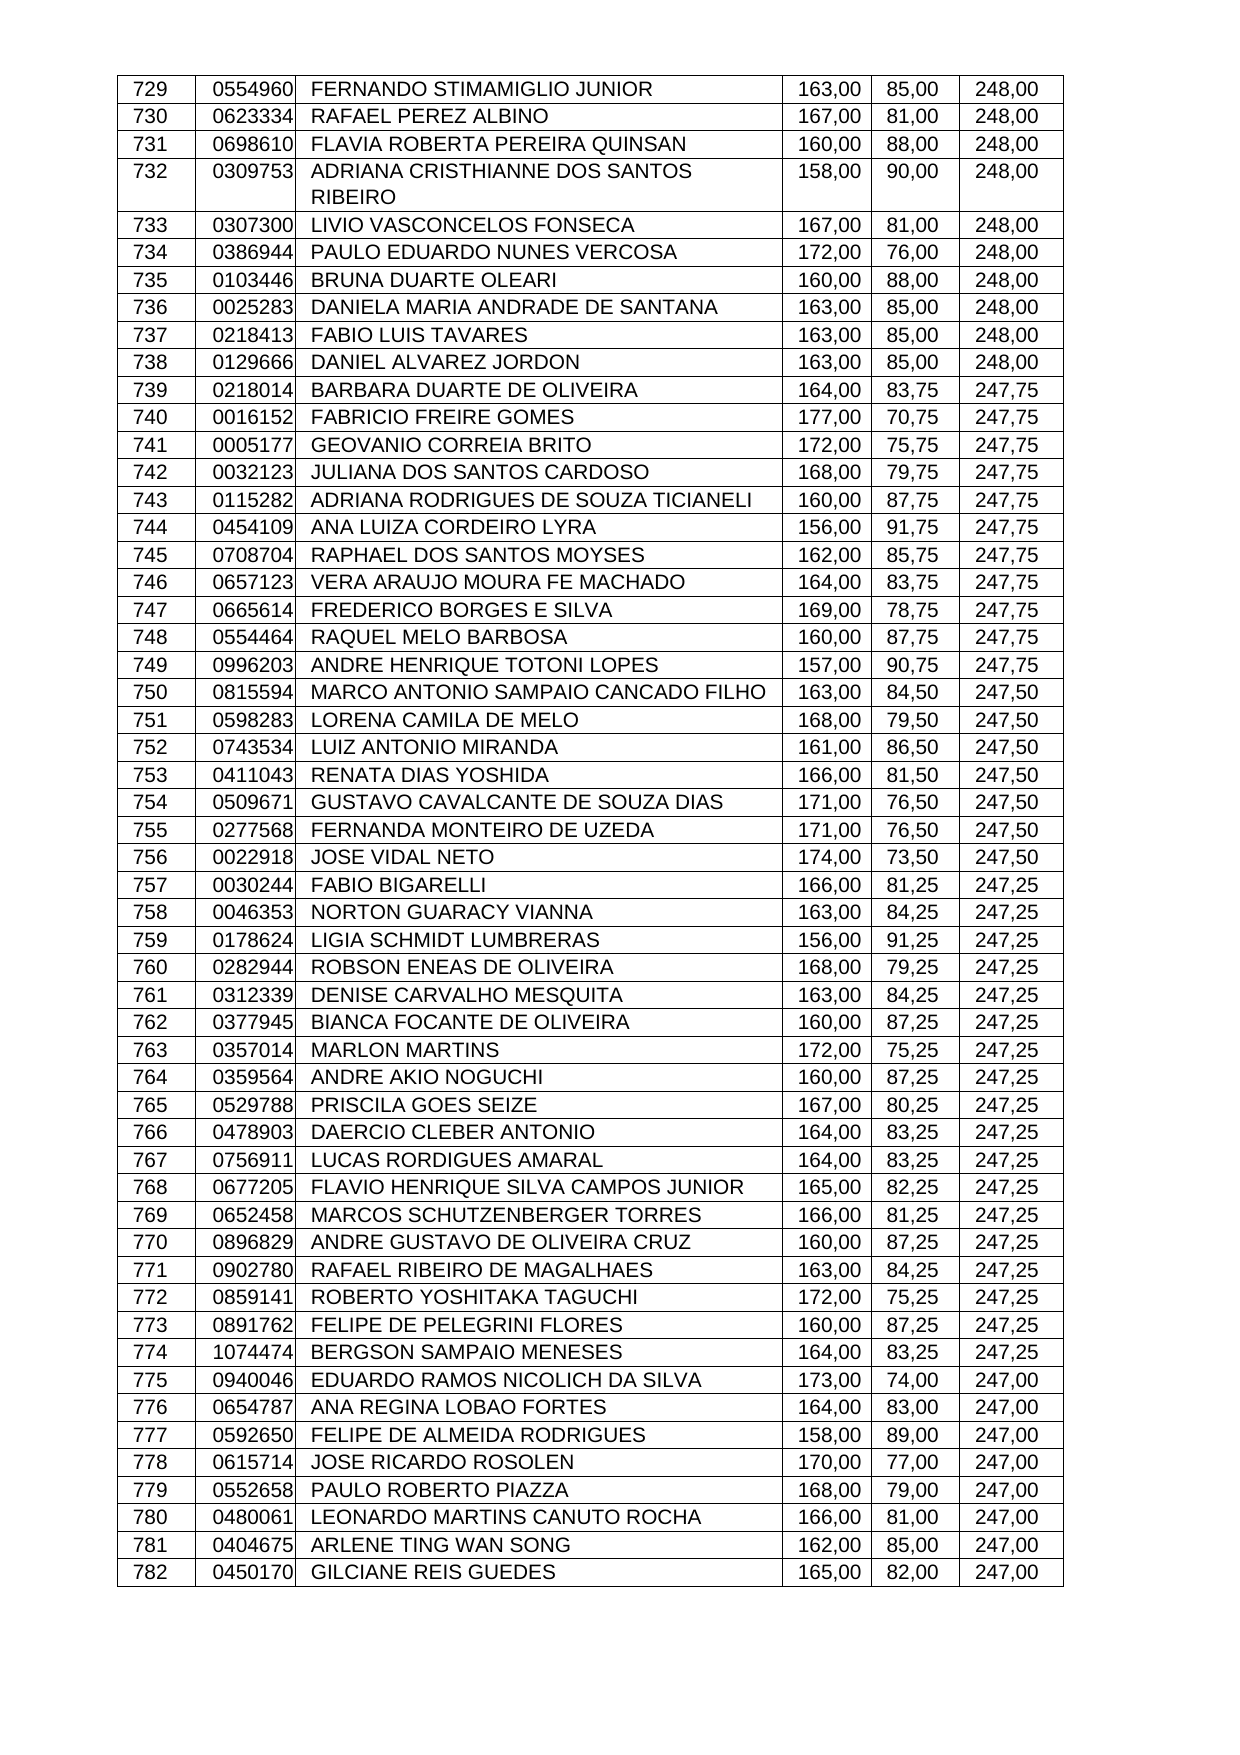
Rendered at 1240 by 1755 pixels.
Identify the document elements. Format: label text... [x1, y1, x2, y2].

table_cell 79,75 [872, 459, 959, 486]
table_cell 247,50 [960, 707, 1063, 733]
table_cell FERNANDO STIMAMIGLIO JUNIOR [296, 76, 782, 102]
table_cell 158,00 [783, 1422, 871, 1448]
table_cell 0312339 [196, 982, 295, 1008]
table_cell 247,75 [960, 652, 1063, 678]
table_cell GEOVANIO CORREIA BRITO [296, 432, 782, 458]
table_cell 77,00 [872, 1449, 959, 1476]
table_cell 168,00 [783, 1477, 871, 1503]
table_cell FLAVIO HENRIQUE SILVA CAMPOS JUNIOR [296, 1174, 782, 1201]
table_cell 247,00 [960, 1394, 1063, 1421]
table_cell 743 [118, 487, 195, 513]
table_cell 0309753 [196, 159, 295, 211]
table_cell 156,00 [783, 514, 871, 541]
table_cell 774 [118, 1339, 195, 1366]
table_cell 247,25 [960, 899, 1063, 926]
table_cell 88,00 [872, 267, 959, 293]
table_cell 746 [118, 569, 195, 596]
table_cell JOSE VIDAL NETO [296, 844, 782, 871]
table_cell 247,25 [960, 1312, 1063, 1338]
table_cell 0377945 [196, 1009, 295, 1036]
table_cell 247,50 [960, 844, 1063, 871]
table_cell 0623334 [196, 104, 295, 130]
table_cell 166,00 [783, 1202, 871, 1228]
table_cell 764 [118, 1064, 195, 1091]
table_cell 171,00 [783, 789, 871, 816]
table_cell 81,25 [872, 1202, 959, 1228]
table_cell 163,00 [783, 322, 871, 348]
table_cell 84,50 [872, 679, 959, 706]
table_cell ANDRE HENRIQUE TOTONI LOPES [296, 652, 782, 678]
table_cell 248,00 [960, 159, 1063, 211]
table_cell 1074474 [196, 1339, 295, 1366]
table_cell FELIPE DE PELEGRINI FLORES [296, 1312, 782, 1338]
table_cell 761 [118, 982, 195, 1008]
table_cell 247,25 [960, 1147, 1063, 1173]
table_cell 753 [118, 762, 195, 788]
table_cell 0657123 [196, 569, 295, 596]
table_cell 82,00 [872, 1559, 959, 1586]
table_cell 83,25 [872, 1147, 959, 1173]
table_cell JOSE RICARDO ROSOLEN [296, 1449, 782, 1476]
table_cell 81,00 [872, 1504, 959, 1531]
table_cell 247,75 [960, 569, 1063, 596]
table_cell 0652458 [196, 1202, 295, 1228]
table_cell 0677205 [196, 1174, 295, 1201]
table_cell 780 [118, 1504, 195, 1531]
table_cell 81,25 [872, 872, 959, 898]
table_cell GILCIANE REIS GUEDES [296, 1559, 782, 1586]
table_cell 0698610 [196, 131, 295, 157]
table_cell ANA REGINA LOBAO FORTES [296, 1394, 782, 1421]
table_cell 91,25 [872, 927, 959, 953]
table_cell 752 [118, 734, 195, 761]
table_cell 739 [118, 377, 195, 403]
table_cell 90,75 [872, 652, 959, 678]
table_cell 88,00 [872, 131, 959, 157]
table_cell 0046353 [196, 899, 295, 926]
table_cell 163,00 [783, 679, 871, 706]
table_cell RAPHAEL DOS SANTOS MOYSES [296, 542, 782, 568]
table_cell 760 [118, 954, 195, 981]
table_cell 769 [118, 1202, 195, 1228]
table_cell 247,75 [960, 597, 1063, 623]
table_cell 247,25 [960, 1229, 1063, 1256]
table_cell 83,75 [872, 569, 959, 596]
table_cell 73,50 [872, 844, 959, 871]
table_cell 0598283 [196, 707, 295, 733]
table_cell 0859141 [196, 1284, 295, 1311]
table_cell 0480061 [196, 1504, 295, 1531]
table_cell 744 [118, 514, 195, 541]
table_cell 247,25 [960, 1284, 1063, 1311]
table_cell FREDERICO BORGES E SILVA [296, 597, 782, 623]
table_cell 91,75 [872, 514, 959, 541]
table_cell 0478903 [196, 1119, 295, 1146]
table_cell 163,00 [783, 349, 871, 376]
table_cell 0025283 [196, 294, 295, 321]
table_cell 0592650 [196, 1422, 295, 1448]
table_cell 247,75 [960, 404, 1063, 431]
table_cell ADRIANA RODRIGUES DE SOUZA TICIANELI [296, 487, 782, 513]
table_cell ROBERTO YOSHITAKA TAGUCHI [296, 1284, 782, 1311]
table_cell 162,00 [783, 542, 871, 568]
table_cell 248,00 [960, 239, 1063, 266]
table_cell ANDRE AKIO NOGUCHI [296, 1064, 782, 1091]
table_cell 83,00 [872, 1394, 959, 1421]
table_cell 0030244 [196, 872, 295, 898]
table_cell 75,75 [872, 432, 959, 458]
table_cell 247,75 [960, 487, 1063, 513]
table_cell 86,50 [872, 734, 959, 761]
table_cell 173,00 [783, 1367, 871, 1393]
table_cell 754 [118, 789, 195, 816]
table_cell 736 [118, 294, 195, 321]
table_cell 731 [118, 131, 195, 157]
table_cell 247,50 [960, 734, 1063, 761]
table_cell 160,00 [783, 624, 871, 651]
table_cell DAERCIO CLEBER ANTONIO [296, 1119, 782, 1146]
table_cell 767 [118, 1147, 195, 1173]
table_cell 160,00 [783, 1009, 871, 1036]
table_cell 0218413 [196, 322, 295, 348]
table_cell RAFAEL RIBEIRO DE MAGALHAES [296, 1257, 782, 1283]
table_cell 164,00 [783, 1394, 871, 1421]
table_cell 160,00 [783, 487, 871, 513]
table_cell 763 [118, 1037, 195, 1063]
table_cell 0103446 [196, 267, 295, 293]
table_cell 0891762 [196, 1312, 295, 1338]
table_cell 162,00 [783, 1532, 871, 1558]
table_cell 0509671 [196, 789, 295, 816]
table_cell 0450170 [196, 1559, 295, 1586]
table_cell 247,75 [960, 542, 1063, 568]
table_cell 0454109 [196, 514, 295, 541]
table_cell 79,00 [872, 1477, 959, 1503]
table_cell 773 [118, 1312, 195, 1338]
table_cell 0708704 [196, 542, 295, 568]
table_cell 247,00 [960, 1449, 1063, 1476]
table_cell 0615714 [196, 1449, 295, 1476]
table_cell 167,00 [783, 1092, 871, 1118]
table_cell 750 [118, 679, 195, 706]
table_cell 247,00 [960, 1422, 1063, 1448]
table_cell JULIANA DOS SANTOS CARDOSO [296, 459, 782, 486]
table_cell 161,00 [783, 734, 871, 761]
table_cell MARLON MARTINS [296, 1037, 782, 1063]
table_cell 247,75 [960, 377, 1063, 403]
table_cell 247,00 [960, 1559, 1063, 1586]
table_cell NORTON GUARACY VIANNA [296, 899, 782, 926]
table_cell 172,00 [783, 239, 871, 266]
table_cell 247,25 [960, 1202, 1063, 1228]
table_cell LIGIA SCHMIDT LUMBRERAS [296, 927, 782, 953]
table_cell 85,00 [872, 294, 959, 321]
table_cell 741 [118, 432, 195, 458]
table_cell 81,00 [872, 104, 959, 130]
table_cell 0996203 [196, 652, 295, 678]
table_cell 163,00 [783, 982, 871, 1008]
table_cell 83,75 [872, 377, 959, 403]
table_cell LUCAS RORDIGUES AMARAL [296, 1147, 782, 1173]
table_cell 87,25 [872, 1009, 959, 1036]
table_cell 247,50 [960, 762, 1063, 788]
table_cell 0940046 [196, 1367, 295, 1393]
table_cell 0129666 [196, 349, 295, 376]
table_cell FABRICIO FREIRE GOMES [296, 404, 782, 431]
table_cell ANA LUIZA CORDEIRO LYRA [296, 514, 782, 541]
table_cell 730 [118, 104, 195, 130]
table_cell 167,00 [783, 104, 871, 130]
table_cell 81,00 [872, 212, 959, 238]
table_cell 772 [118, 1284, 195, 1311]
table_cell 751 [118, 707, 195, 733]
table_cell 74,00 [872, 1367, 959, 1393]
table_cell 168,00 [783, 707, 871, 733]
table_cell 0277568 [196, 817, 295, 843]
table_cell 78,75 [872, 597, 959, 623]
table_cell VERA ARAUJO MOURA FE MACHADO [296, 569, 782, 596]
table_cell 247,25 [960, 982, 1063, 1008]
table_cell 248,00 [960, 322, 1063, 348]
table_cell DENISE CARVALHO MESQUITA [296, 982, 782, 1008]
table_cell 85,00 [872, 1532, 959, 1558]
table_cell 75,25 [872, 1037, 959, 1063]
table_cell 0529788 [196, 1092, 295, 1118]
table_cell 87,75 [872, 487, 959, 513]
table_cell PAULO ROBERTO PIAZZA [296, 1477, 782, 1503]
table_cell 247,75 [960, 432, 1063, 458]
table_cell ANDRE GUSTAVO DE OLIVEIRA CRUZ [296, 1229, 782, 1256]
table_cell 163,00 [783, 294, 871, 321]
table_cell 0357014 [196, 1037, 295, 1063]
table_cell 0902780 [196, 1257, 295, 1283]
table_cell 247,25 [960, 1119, 1063, 1146]
table_cell 247,25 [960, 954, 1063, 981]
table_cell FABIO LUIS TAVARES [296, 322, 782, 348]
table_cell 79,25 [872, 954, 959, 981]
table_cell 734 [118, 239, 195, 266]
table_cell 248,00 [960, 267, 1063, 293]
table_cell MARCO ANTONIO SAMPAIO CANCADO FILHO [296, 679, 782, 706]
table_cell 0552658 [196, 1477, 295, 1503]
table_cell LIVIO VASCONCELOS FONSECA [296, 212, 782, 238]
table_cell 75,25 [872, 1284, 959, 1311]
table_cell 0359564 [196, 1064, 295, 1091]
table_cell 247,25 [960, 1009, 1063, 1036]
table_cell 166,00 [783, 872, 871, 898]
table_cell 0411043 [196, 762, 295, 788]
table_cell 157,00 [783, 652, 871, 678]
table_cell 164,00 [783, 377, 871, 403]
table_cell 166,00 [783, 1504, 871, 1531]
table_cell 756 [118, 844, 195, 871]
table_cell 247,75 [960, 514, 1063, 541]
table_cell DANIELA MARIA ANDRADE DE SANTANA [296, 294, 782, 321]
table_cell 168,00 [783, 459, 871, 486]
table_cell 81,50 [872, 762, 959, 788]
table_cell LEONARDO MARTINS CANUTO ROCHA [296, 1504, 782, 1531]
table_cell 171,00 [783, 817, 871, 843]
table_cell 168,00 [783, 954, 871, 981]
table_cell 164,00 [783, 569, 871, 596]
table_cell 248,00 [960, 76, 1063, 102]
table_cell 247,00 [960, 1477, 1063, 1503]
table_cell 164,00 [783, 1147, 871, 1173]
table_cell 163,00 [783, 76, 871, 102]
table_cell GUSTAVO CAVALCANTE DE SOUZA DIAS [296, 789, 782, 816]
table_cell ADRIANA CRISTHIANNE DOS SANTOS RIBEIRO [296, 159, 782, 211]
table_cell 737 [118, 322, 195, 348]
table_cell 165,00 [783, 1559, 871, 1586]
table_cell 733 [118, 212, 195, 238]
table_cell 87,75 [872, 624, 959, 651]
table_cell ARLENE TING WAN SONG [296, 1532, 782, 1558]
table_cell 0386944 [196, 239, 295, 266]
table_cell LORENA CAMILA DE MELO [296, 707, 782, 733]
table_cell 163,00 [783, 899, 871, 926]
table_cell BERGSON SAMPAIO MENESES [296, 1339, 782, 1366]
table_cell FELIPE DE ALMEIDA RODRIGUES [296, 1422, 782, 1448]
table_cell 762 [118, 1009, 195, 1036]
table_cell RAQUEL MELO BARBOSA [296, 624, 782, 651]
table_cell 172,00 [783, 1037, 871, 1063]
table_cell 782 [118, 1559, 195, 1586]
table_cell 0815594 [196, 679, 295, 706]
table_cell 83,25 [872, 1339, 959, 1366]
table_cell 758 [118, 899, 195, 926]
table_cell 0032123 [196, 459, 295, 486]
table_cell 160,00 [783, 1229, 871, 1256]
table_cell 729 [118, 76, 195, 102]
table_cell 87,25 [872, 1229, 959, 1256]
table_cell 248,00 [960, 104, 1063, 130]
table_cell BRUNA DUARTE OLEARI [296, 267, 782, 293]
table_cell 79,50 [872, 707, 959, 733]
table_cell MARCOS SCHUTZENBERGER TORRES [296, 1202, 782, 1228]
table_cell 768 [118, 1174, 195, 1201]
table_cell 85,00 [872, 76, 959, 102]
table_cell PAULO EDUARDO NUNES VERCOSA [296, 239, 782, 266]
table_cell 248,00 [960, 131, 1063, 157]
table_cell 0554960 [196, 76, 295, 102]
table_cell 748 [118, 624, 195, 651]
table_cell 247,25 [960, 1339, 1063, 1366]
table_cell 755 [118, 817, 195, 843]
table_cell 167,00 [783, 212, 871, 238]
table_cell 771 [118, 1257, 195, 1283]
table_cell 156,00 [783, 927, 871, 953]
table_cell 163,00 [783, 1257, 871, 1283]
table_cell 747 [118, 597, 195, 623]
table_cell 777 [118, 1422, 195, 1448]
table_cell 0404675 [196, 1532, 295, 1558]
table_cell 247,25 [960, 872, 1063, 898]
table_cell 765 [118, 1092, 195, 1118]
table_cell 247,25 [960, 927, 1063, 953]
table_cell 247,00 [960, 1504, 1063, 1531]
table_cell 0743534 [196, 734, 295, 761]
table_cell 776 [118, 1394, 195, 1421]
table_cell EDUARDO RAMOS NICOLICH DA SILVA [296, 1367, 782, 1393]
table_cell 169,00 [783, 597, 871, 623]
table_cell 170,00 [783, 1449, 871, 1476]
table_cell 247,00 [960, 1532, 1063, 1558]
table_cell 247,75 [960, 624, 1063, 651]
table_cell 89,00 [872, 1422, 959, 1448]
table_cell 0005177 [196, 432, 295, 458]
table_cell 770 [118, 1229, 195, 1256]
table_cell 82,25 [872, 1174, 959, 1201]
table_cell 0896829 [196, 1229, 295, 1256]
table_cell 85,75 [872, 542, 959, 568]
table_cell 0554464 [196, 624, 295, 651]
table_cell 84,25 [872, 982, 959, 1008]
table_cell 87,25 [872, 1064, 959, 1091]
table_cell 76,00 [872, 239, 959, 266]
table_cell 164,00 [783, 1339, 871, 1366]
table_cell 247,50 [960, 679, 1063, 706]
table_cell BIANCA FOCANTE DE OLIVEIRA [296, 1009, 782, 1036]
table_cell 165,00 [783, 1174, 871, 1201]
table_cell 742 [118, 459, 195, 486]
table_cell 775 [118, 1367, 195, 1393]
table_cell 160,00 [783, 1064, 871, 1091]
table_cell PRISCILA GOES SEIZE [296, 1092, 782, 1118]
table_cell 87,25 [872, 1312, 959, 1338]
table_cell 172,00 [783, 432, 871, 458]
table_cell 0654787 [196, 1394, 295, 1421]
table_cell 80,25 [872, 1092, 959, 1118]
table_cell 766 [118, 1119, 195, 1146]
table_cell RENATA DIAS YOSHIDA [296, 762, 782, 788]
table_cell 740 [118, 404, 195, 431]
table_cell 735 [118, 267, 195, 293]
table_cell 160,00 [783, 131, 871, 157]
table_cell 779 [118, 1477, 195, 1503]
table_cell FLAVIA ROBERTA PEREIRA QUINSAN [296, 131, 782, 157]
table_cell 247,00 [960, 1367, 1063, 1393]
table_cell 749 [118, 652, 195, 678]
table_cell 177,00 [783, 404, 871, 431]
table_cell DANIEL ALVAREZ JORDON [296, 349, 782, 376]
table_cell 247,25 [960, 1037, 1063, 1063]
table_cell 0282944 [196, 954, 295, 981]
table_cell 166,00 [783, 762, 871, 788]
table_cell 248,00 [960, 294, 1063, 321]
table_cell 0115282 [196, 487, 295, 513]
table_cell 247,25 [960, 1257, 1063, 1283]
table_cell 781 [118, 1532, 195, 1558]
table_cell 90,00 [872, 159, 959, 211]
table_cell 247,25 [960, 1174, 1063, 1201]
table_cell 85,00 [872, 349, 959, 376]
table_cell 247,50 [960, 789, 1063, 816]
table_cell 757 [118, 872, 195, 898]
table_cell 0218014 [196, 377, 295, 403]
table_cell ROBSON ENEAS DE OLIVEIRA [296, 954, 782, 981]
table_cell 738 [118, 349, 195, 376]
table_cell 160,00 [783, 1312, 871, 1338]
table_cell 759 [118, 927, 195, 953]
table_cell 160,00 [783, 267, 871, 293]
table_cell 0665614 [196, 597, 295, 623]
table_cell 158,00 [783, 159, 871, 211]
table_cell 732 [118, 159, 195, 211]
table_cell 76,50 [872, 789, 959, 816]
table_cell BARBARA DUARTE DE OLIVEIRA [296, 377, 782, 403]
table_cell 76,50 [872, 817, 959, 843]
table_cell 0756911 [196, 1147, 295, 1173]
table_cell 745 [118, 542, 195, 568]
table_cell 247,50 [960, 817, 1063, 843]
table_cell 248,00 [960, 212, 1063, 238]
table_cell 174,00 [783, 844, 871, 871]
table_cell 0178624 [196, 927, 295, 953]
table_cell 172,00 [783, 1284, 871, 1311]
table_cell LUIZ ANTONIO MIRANDA [296, 734, 782, 761]
table_cell 85,00 [872, 322, 959, 348]
table_cell RAFAEL PEREZ ALBINO [296, 104, 782, 130]
table_cell 247,75 [960, 459, 1063, 486]
table_cell 778 [118, 1449, 195, 1476]
table_cell 0022918 [196, 844, 295, 871]
table_cell 0307300 [196, 212, 295, 238]
table_cell 248,00 [960, 349, 1063, 376]
table_cell 0016152 [196, 404, 295, 431]
table_cell FERNANDA MONTEIRO DE UZEDA [296, 817, 782, 843]
table_cell 84,25 [872, 1257, 959, 1283]
table_cell 164,00 [783, 1119, 871, 1146]
table_cell FABIO BIGARELLI [296, 872, 782, 898]
table_cell 247,25 [960, 1064, 1063, 1091]
table_cell 84,25 [872, 899, 959, 926]
table_cell 70,75 [872, 404, 959, 431]
table_cell 247,25 [960, 1092, 1063, 1118]
table_cell 83,25 [872, 1119, 959, 1146]
